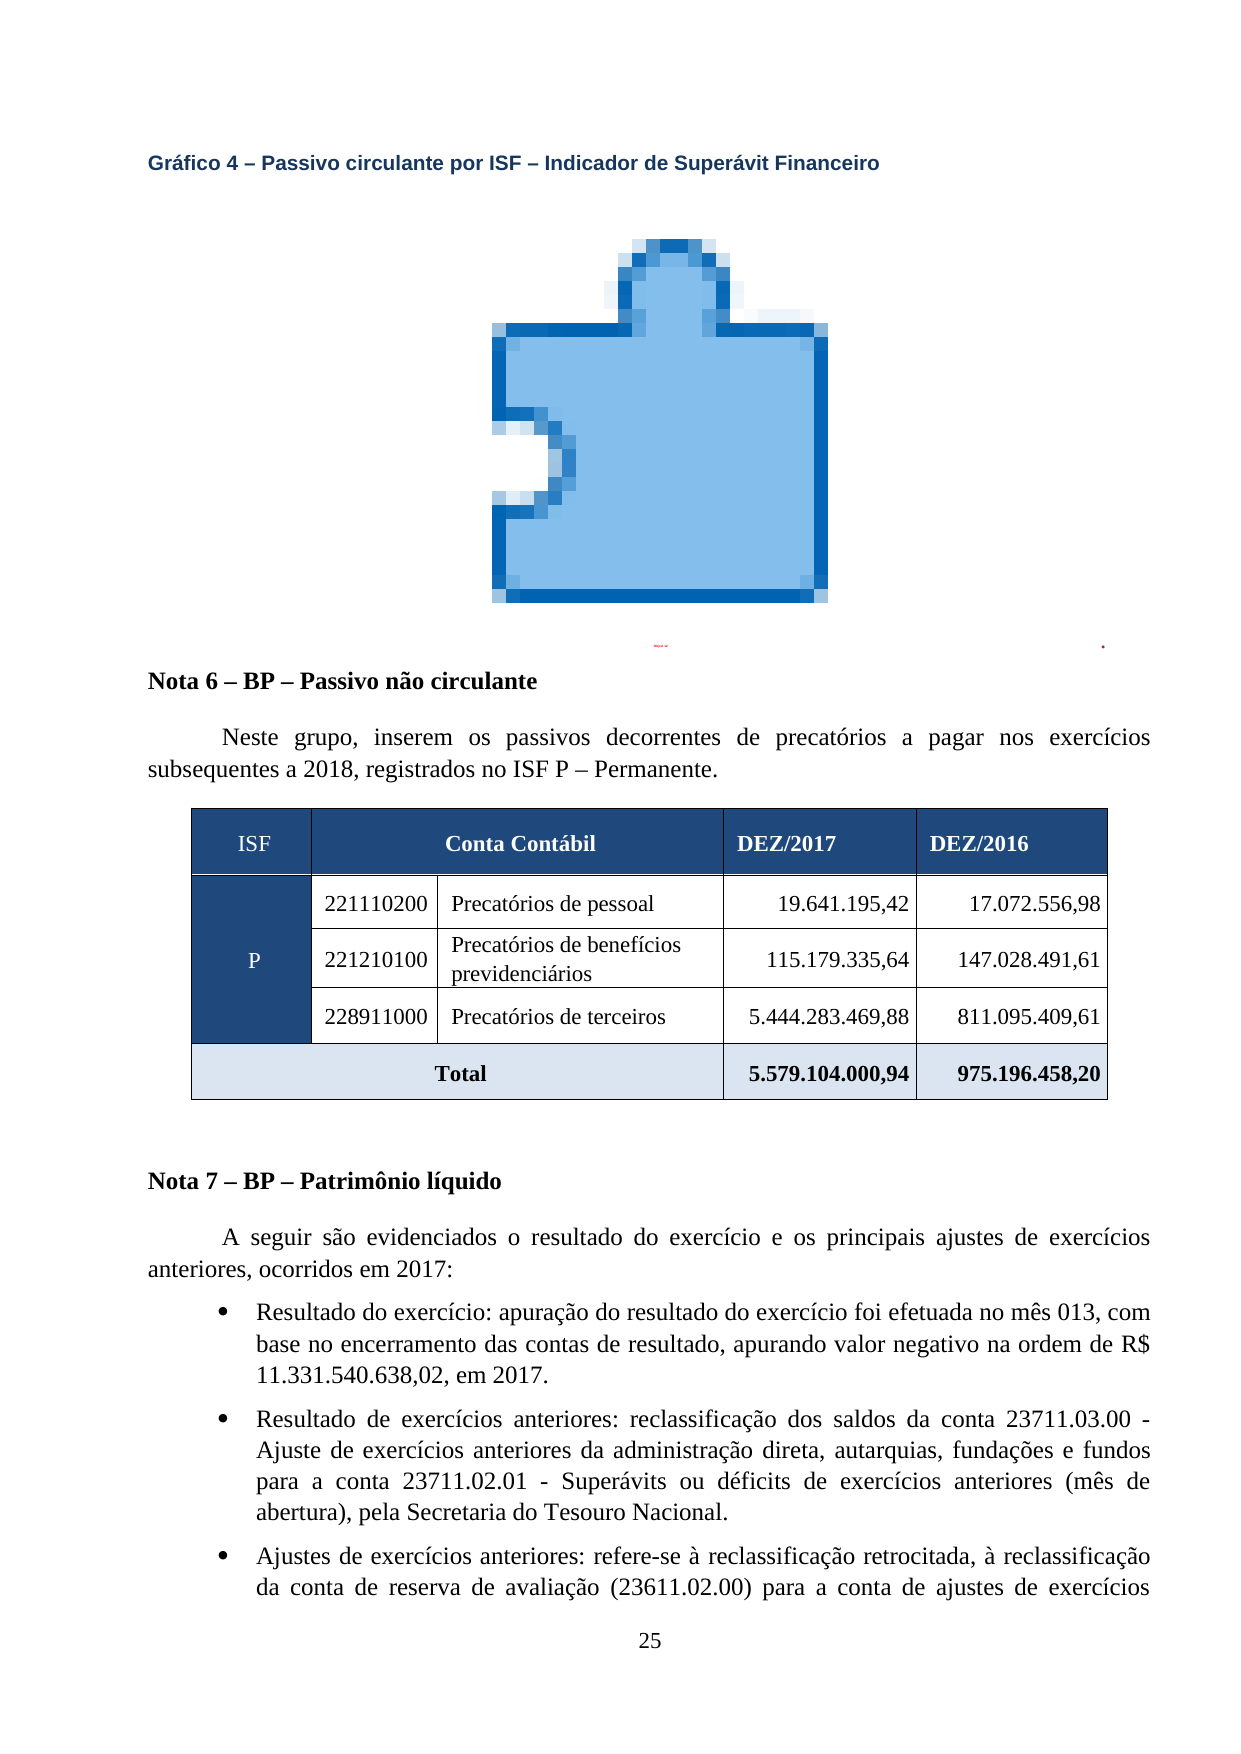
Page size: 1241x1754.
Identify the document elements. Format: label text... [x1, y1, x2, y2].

table_cell 221210100 [312, 929, 437, 987]
table_cell 147.028.491,61 [917, 929, 1107, 987]
table_cell 5.444.283.469,88 [724, 988, 916, 1043]
table_header DEZ/2016 [917, 809, 1107, 874]
table_header DEZ/2017 [724, 809, 916, 874]
table_header ISF [192, 809, 311, 874]
table_cell 228911000 [312, 988, 437, 1043]
table_cell Total [192, 1044, 723, 1099]
text Nota 7 – BP – Patrimônio líquido [148, 1166, 1152, 1195]
table_cell Precatórios de terceiros [438, 988, 723, 1043]
text . [148, 198, 1152, 654]
list Resultado de exercícios anteriores: reclassificação dos saldos da conta 23711.03.00 - Ajuste de exercícios anteriores da administração direta, autarquias, fundações e fundos para a conta 23711.02.01 - Superávits ou déficits de exercícios anteriores (mês de abertura), pela Secretaria do Tesouro Nacional. [218, 1401, 1152, 1526]
table_cell 17.072.556,98 [917, 876, 1107, 927]
text Nota 6 – BP – Passivo não circulante [148, 666, 1152, 695]
table_cell 975.196.458,20 [917, 1044, 1107, 1099]
table_header Conta Contábil [312, 809, 723, 874]
table_cell Precatórios de benefícios previdenciários [438, 929, 723, 987]
table_cell [814, 589, 828, 603]
table_cell Precatórios de pessoal [438, 876, 723, 927]
list Resultado do exercício: apuração do resultado do exercício foi efetuada no mês 013, com base no encerramento das contas de resultado, apurando valor negativo na ordem de R$ 11.331.540.638,02, em 2017. [218, 1295, 1152, 1389]
list Ajustes de exercícios anteriores: refere-se à reclassificação retrocitada, à reclassificação da conta de reserva de avaliação (23611.02.00) para a conta de ajustes de exercícios [218, 1539, 1152, 1601]
table_cell 221110200 [312, 876, 437, 927]
table_cell P [192, 876, 311, 1043]
text Gráfico 4 – Passivo circulante por ISF – Indicador de Superávit Financeiro [148, 149, 1160, 177]
text A seguir são evidenciados o resultado do exercício e os principais ajustes de exercícios anteriores, ocorridos em 2017: [148, 1220, 1152, 1282]
table_cell 115.179.335,64 [724, 929, 916, 987]
table_cell 19.641.195,42 [724, 876, 916, 927]
table_cell 811.095.409,61 [917, 988, 1107, 1043]
table_cell 5.579.104.000,94 [724, 1044, 916, 1099]
text Neste grupo, inserem os passivos decorrentes de precatórios a pagar nos exercícios subsequentes a 2018, registrados no ISF P – Permanente. [148, 720, 1152, 782]
